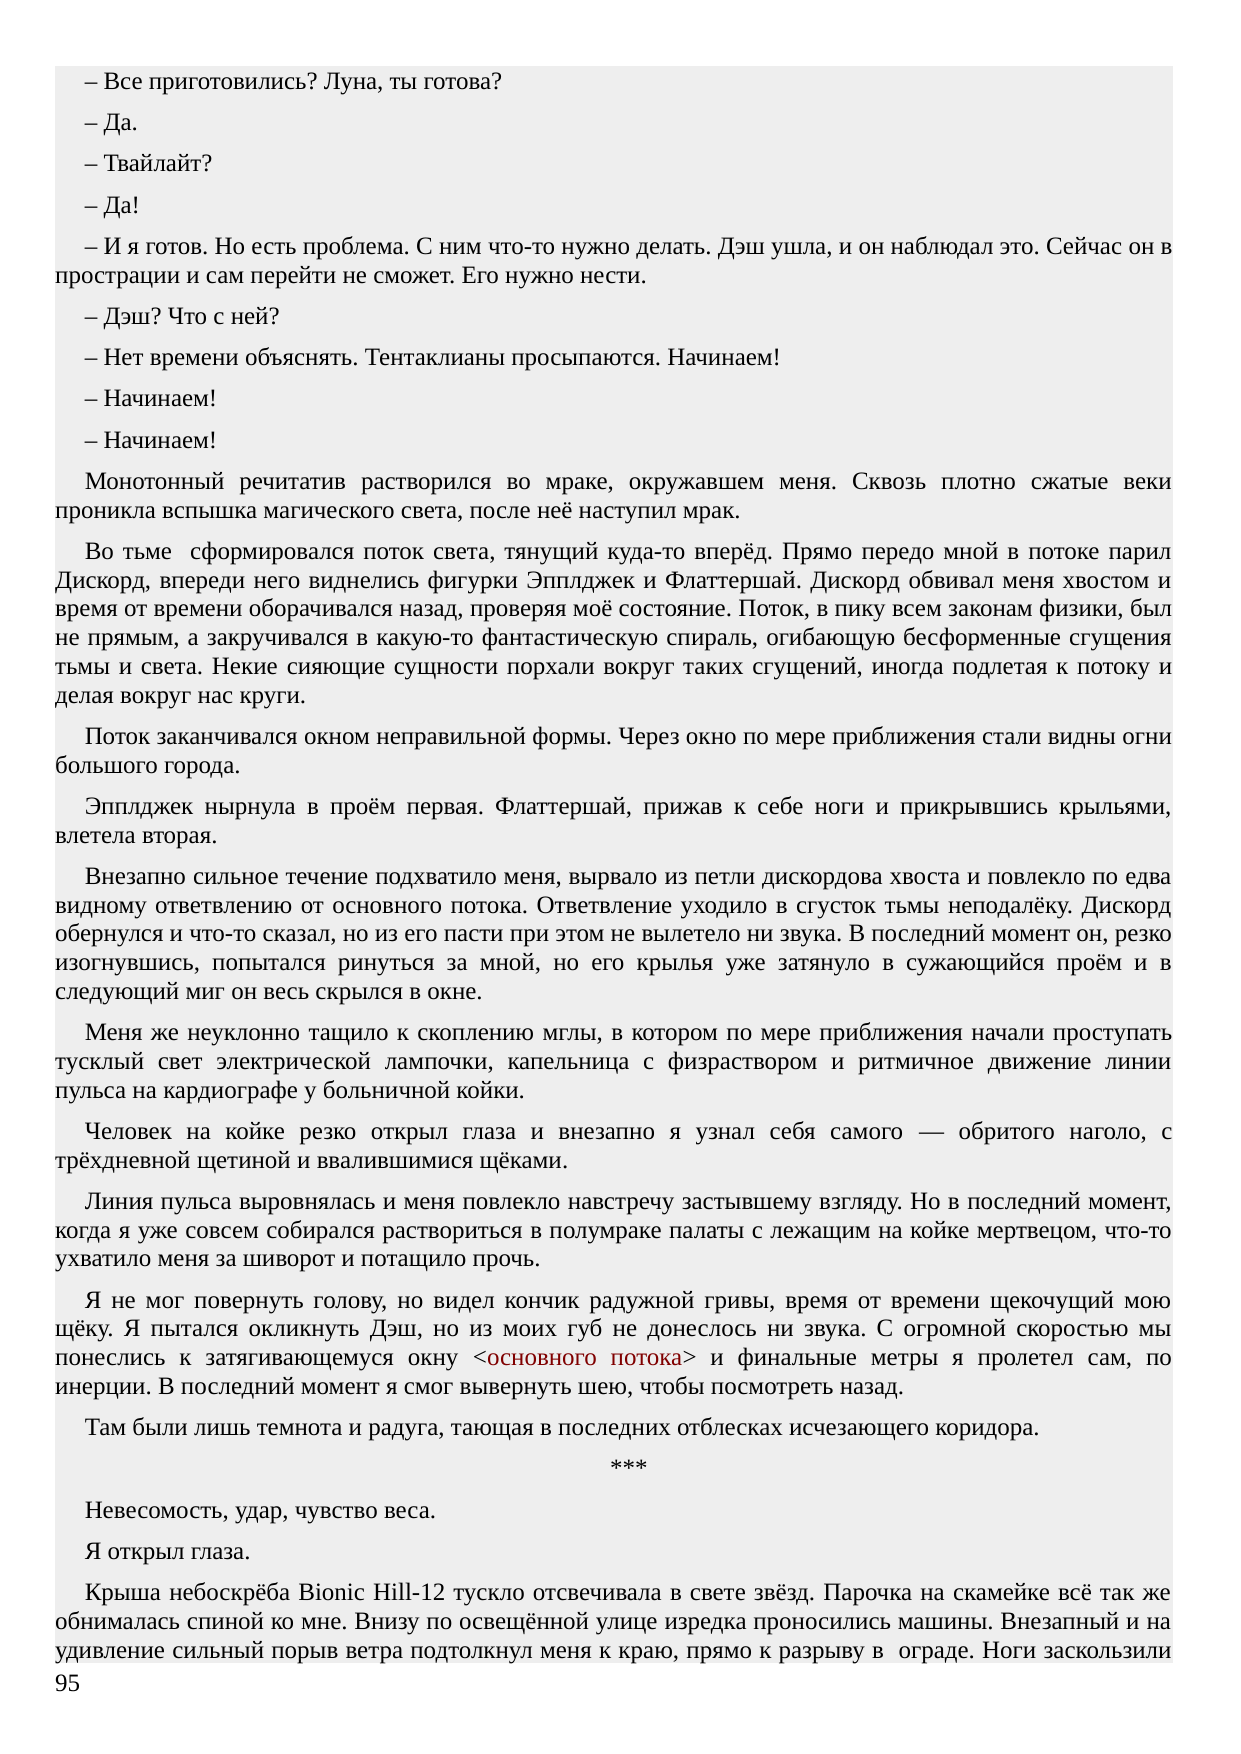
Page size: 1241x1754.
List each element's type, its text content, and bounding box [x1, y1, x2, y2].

text – Твайлайт? [55, 148, 1173, 177]
text Я не мог повернуть голову, но видел кончик радужной гривы, время от времени щекочущий мою щёку. Я пытался окликнуть Дэш, но из моих губ не донеслось ни звука. С огромной скоростью мы понеслись к затягивающемуся окну <основного потока> и финальные метры я пролетел сам, по инерции. В последний момент я смог вывернуть шею, чтобы посмотреть назад. [55, 1285, 1173, 1400]
text – Нет времени объяснять. Тентаклианы просыпаются. Начинаем! [55, 342, 1173, 371]
text – Да. [55, 107, 1173, 136]
text Я открыл глаза. [55, 1536, 1173, 1565]
text – Да! [55, 190, 1173, 218]
text – Начинаем! [55, 383, 1173, 412]
text – Начинаем! [55, 425, 1173, 453]
text Во тьме сформировался поток света, тянущий куда-то вперёд. Прямо передо мной в потоке парил Дискорд, впереди него виднелись фигурки Эпплджек и Флаттершай. Дискорд обвивал меня хвостом и время от времени оборачивался назад, проверяя моё состояние. Поток, в пику всем законам физики, был не прямым, а закручивался в какую-то фантастическую спираль, огибающую бесформенные сгущения тьмы и света. Некие сияющие сущности порхали вокруг таких сгущений, иногда подлетая к потоку и делая вокруг нас круги. [55, 536, 1173, 708]
text – И я готов. Но есть проблема. С ним что-то нужно делать. Дэш ушла, и он наблюдал это. Сейчас он в прострации и сам перейти не сможет. Его нужно нести. [55, 231, 1173, 288]
text Поток заканчивался окном неправильной формы. Через окно по мере приближения стали видны огни большого города. [55, 721, 1173, 778]
text Невесомость, удар, чувство веса. [55, 1495, 1173, 1523]
text – Дэш? Что с ней? [55, 301, 1173, 330]
text Монотонный речитатив растворился во мраке, окружавшем меня. Сквозь плотно сжатые веки проникла вспышка магического света, после неё наступил мрак. [55, 466, 1173, 523]
text Эпплджек нырнула в проём первая. Флаттершай, прижав к себе ноги и прикрывшись крыльями, влетела вторая. [55, 791, 1173, 848]
text Меня же неуклонно тащило к скоплению мглы, в котором по мере приближения начали проступать тусклый свет электрической лампочки, капельница с физраствором и ритмичное движение линии пульса на кардиографе у больничной койки. [55, 1017, 1173, 1103]
text – Все приготовились? Луна, ты готова? [55, 66, 1173, 95]
text Крыша небоскрёба Bionic Hill-12 тускло отсвечивала в свете звёзд. Парочка на скамейке всё так же обнималась спиной ко мне. Внизу по освещённой улице изредка проносились машины. Внезапный и на удивление сильный порыв ветра подтолкнул меня к краю, прямо к разрыву в ограде. Ноги заскользили [55, 1577, 1173, 1663]
text Человек на койке резко открыл глаза и внезапно я узнал себя самого — обритого наголо, с трёхдневной щетиной и ввалившимися щёками. [55, 1116, 1173, 1173]
text Там были лишь темнота и радуга, тающая в последних отблесках исчезающего коридора. [55, 1412, 1173, 1441]
text *** [55, 1453, 1173, 1482]
text Линия пульса выровнялась и меня повлекло навстречу застывшему взгляду. Но в последний момент, когда я уже совсем собирался раствориться в полумраке палаты с лежащим на койке мертвецом, что-то ухватило меня за шиворот и потащило прочь. [55, 1186, 1173, 1272]
text Внезапно сильное течение подхватило меня, вырвало из петли дискордова хвоста и повлекло по едва видному ответвлению от основного потока. Ответвление уходило в сгусток тьмы неподалёку. Дискорд обернулся и что-то сказал, но из его пасти при этом не вылетело ни звука. В последний момент он, резко изогнувшись, попытался ринуться за мной, но его крылья уже затянуло в сужающийся проём и в следующий миг он весь скрылся в окне. [55, 861, 1173, 1005]
